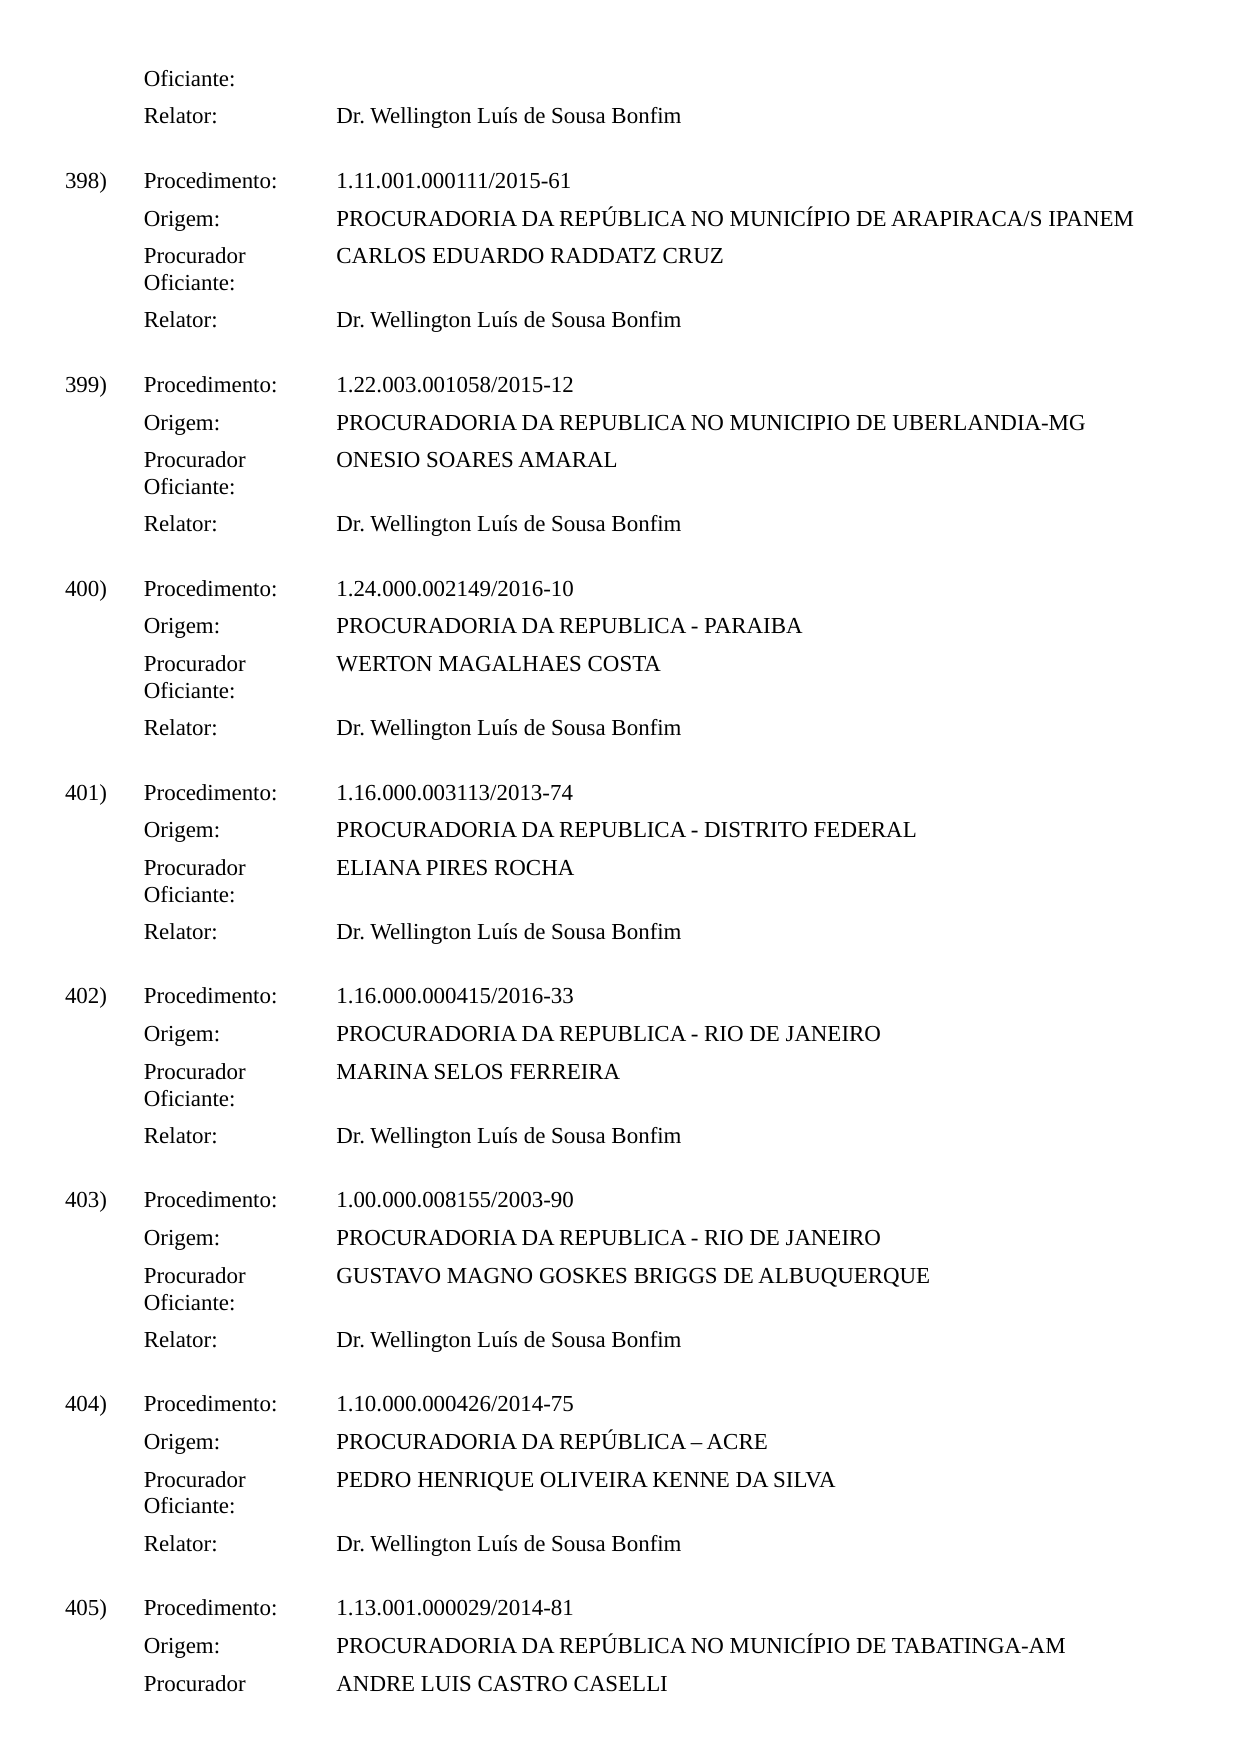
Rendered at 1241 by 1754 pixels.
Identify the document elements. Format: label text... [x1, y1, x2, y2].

table_cell [59, 505, 138, 543]
table_cell [59, 97, 138, 135]
table_cell [59, 199, 138, 237]
table_header 403) [59, 1181, 138, 1219]
table_cell [59, 607, 138, 644]
table_cell [59, 913, 138, 951]
table_cell WERTON MAGALHAES COSTA [330, 645, 1181, 709]
table_cell Procurador Oficiante: [138, 849, 330, 913]
table_cell [59, 1015, 138, 1052]
table_cell Origem: [138, 1423, 330, 1460]
table_cell [59, 59, 138, 97]
table_header Procedimento: [138, 1385, 330, 1423]
table_header 399) [59, 365, 138, 403]
table_cell [59, 403, 138, 441]
table_cell [59, 1053, 138, 1117]
table_cell [330, 59, 1181, 97]
table_cell [59, 237, 138, 301]
table_cell Dr. Wellington Luís de Sousa Bonfim [330, 1525, 1181, 1562]
table_header 1.24.000.002149/2016-10 [330, 569, 1181, 607]
table_cell Relator: [138, 1321, 330, 1358]
table_cell Procurador Oficiante: [138, 645, 330, 709]
table_cell MARINA SELOS FERREIRA [330, 1053, 1181, 1117]
table_header 401) [59, 773, 138, 811]
table_cell [59, 1219, 138, 1256]
table_header 1.16.000.000415/2016-33 [330, 977, 1181, 1015]
table_cell Procurador Oficiante: [138, 237, 330, 301]
table_cell [59, 1627, 138, 1664]
table_cell PROCURADORIA DA REPÚBLICA – ACRE [330, 1423, 1181, 1460]
table_cell Origem: [138, 403, 330, 441]
table_cell Procurador [138, 1664, 330, 1702]
table_cell ELIANA PIRES ROCHA [330, 849, 1181, 913]
table_header 1.10.000.000426/2014-75 [330, 1385, 1181, 1423]
table_header 404) [59, 1385, 138, 1423]
table_cell [59, 301, 138, 339]
table_header 1.11.001.000111/2015-61 [330, 161, 1181, 199]
table_header 1.16.000.003113/2013-74 [330, 773, 1181, 811]
table_cell Origem: [138, 1219, 330, 1256]
table_cell [59, 645, 138, 709]
table_cell Origem: [138, 607, 330, 644]
table_cell [59, 709, 138, 747]
table_cell PROCURADORIA DA REPUBLICA - RIO DE JANEIRO [330, 1015, 1181, 1052]
table_cell [59, 1423, 138, 1460]
table_cell Origem: [138, 811, 330, 848]
table_cell [59, 1460, 138, 1524]
table_cell PROCURADORIA DA REPUBLICA NO MUNICIPIO DE UBERLANDIA-MG [330, 403, 1181, 441]
table_header Procedimento: [138, 1181, 330, 1219]
table_header Procedimento: [138, 977, 330, 1015]
table_cell PEDRO HENRIQUE OLIVEIRA KENNE DA SILVA [330, 1460, 1181, 1524]
table_cell [59, 441, 138, 505]
table_cell CARLOS EDUARDO RADDATZ CRUZ [330, 237, 1181, 301]
table_cell ANDRE LUIS CASTRO CASELLI [330, 1664, 1181, 1702]
table_header Procedimento: [138, 1589, 330, 1627]
table_header 405) [59, 1589, 138, 1627]
table_cell Dr. Wellington Luís de Sousa Bonfim [330, 1117, 1181, 1154]
table_header Procedimento: [138, 569, 330, 607]
table_header 398) [59, 161, 138, 199]
table_cell [59, 1321, 138, 1358]
table_cell PROCURADORIA DA REPÚBLICA NO MUNICÍPIO DE ARAPIRACA/S IPANEM [330, 199, 1181, 237]
table_cell Procurador Oficiante: [138, 1460, 330, 1524]
table_cell Relator: [138, 1525, 330, 1562]
table_cell GUSTAVO MAGNO GOSKES BRIGGS DE ALBUQUERQUE [330, 1256, 1181, 1321]
table_cell Dr. Wellington Luís de Sousa Bonfim [330, 1321, 1181, 1358]
table_cell [59, 1117, 138, 1154]
table_cell Dr. Wellington Luís de Sousa Bonfim [330, 301, 1181, 339]
table_cell Relator: [138, 505, 330, 543]
table_cell Dr. Wellington Luís de Sousa Bonfim [330, 709, 1181, 747]
table_cell Origem: [138, 199, 330, 237]
table_cell [59, 849, 138, 913]
table_header 402) [59, 977, 138, 1015]
table_cell Relator: [138, 1117, 330, 1154]
table_cell Dr. Wellington Luís de Sousa Bonfim [330, 913, 1181, 951]
table_cell Relator: [138, 709, 330, 747]
table_cell Procurador Oficiante: [138, 441, 330, 505]
table_cell Dr. Wellington Luís de Sousa Bonfim [330, 97, 1181, 135]
table_header 400) [59, 569, 138, 607]
table_header 1.22.003.001058/2015-12 [330, 365, 1181, 403]
table_header Procedimento: [138, 365, 330, 403]
table_cell PROCURADORIA DA REPUBLICA - RIO DE JANEIRO [330, 1219, 1181, 1256]
table_cell ONESIO SOARES AMARAL [330, 441, 1181, 505]
table_cell PROCURADORIA DA REPUBLICA - PARAIBA [330, 607, 1181, 644]
table_cell Relator: [138, 97, 330, 135]
table_cell [59, 1256, 138, 1321]
table_cell PROCURADORIA DA REPÚBLICA NO MUNICÍPIO DE TABATINGA-AM [330, 1627, 1181, 1664]
table_cell Relator: [138, 913, 330, 951]
table_cell [59, 1525, 138, 1562]
table_cell Dr. Wellington Luís de Sousa Bonfim [330, 505, 1181, 543]
table_cell [59, 811, 138, 848]
table_cell Procurador Oficiante: [138, 1053, 330, 1117]
table_header Procedimento: [138, 161, 330, 199]
table_cell Relator: [138, 301, 330, 339]
table_header 1.00.000.008155/2003-90 [330, 1181, 1181, 1219]
table_cell Procurador Oficiante: [138, 1256, 330, 1321]
table_cell Origem: [138, 1015, 330, 1052]
table_header Procedimento: [138, 773, 330, 811]
table_cell Origem: [138, 1627, 330, 1664]
table_cell Oficiante: [138, 59, 330, 97]
table_header 1.13.001.000029/2014-81 [330, 1589, 1181, 1627]
table_cell PROCURADORIA DA REPUBLICA - DISTRITO FEDERAL [330, 811, 1181, 848]
table_cell [59, 1664, 138, 1702]
